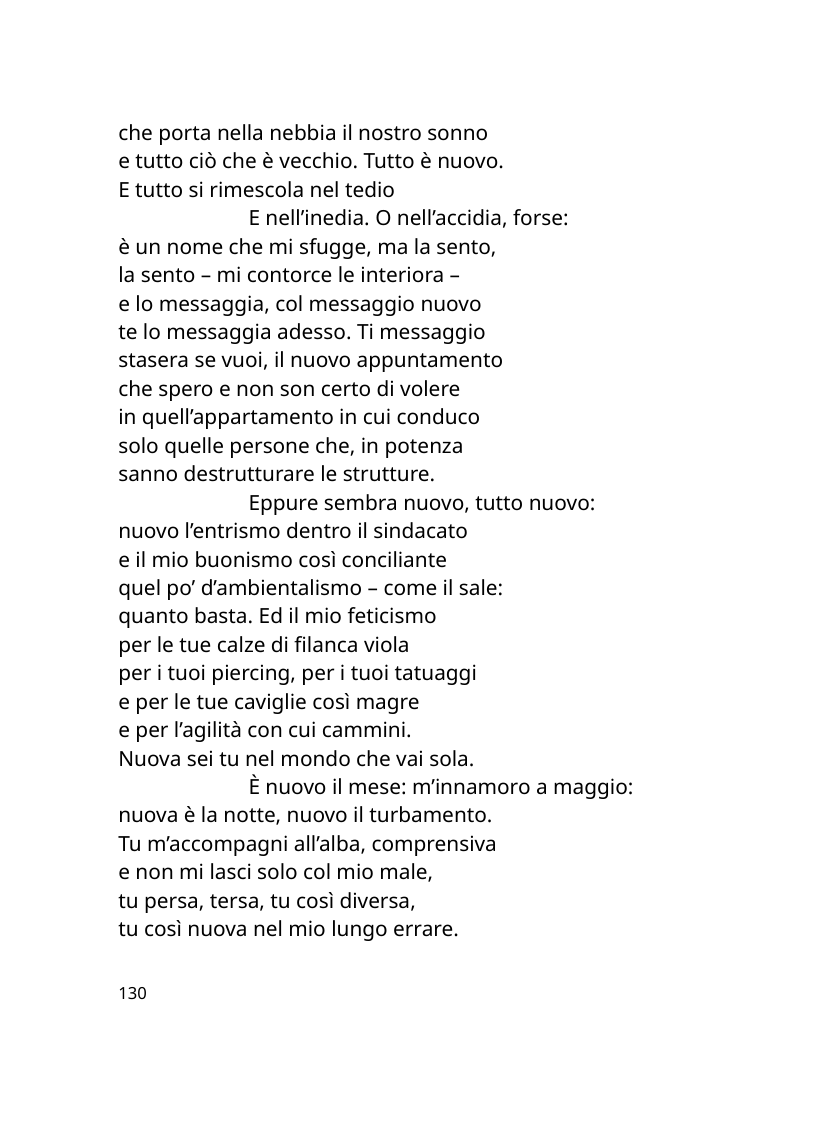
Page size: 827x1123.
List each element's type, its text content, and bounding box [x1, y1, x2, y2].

text e il mio buonismo così conciliante [118, 545, 709, 573]
text Nuova sei tu nel mondo che vai sola. [118, 744, 709, 772]
text nuova è la notte, nuovo il turbamento. [118, 801, 709, 829]
text È nuovo il mese: m’innamoro a maggio: [118, 772, 709, 801]
text E tutto si rimescola nel tedio [118, 175, 709, 203]
text nuovo l’entrismo dentro il sindacato [118, 516, 709, 545]
text è un nome che mi sfugge, ma la sento, [118, 232, 709, 260]
text la sento – mi contorce le interiora – [118, 260, 709, 289]
text Tu m’accompagni all’alba, comprensiva [118, 829, 709, 857]
text e non mi lasci solo col mio male, [118, 857, 709, 886]
text che porta nella nebbia il nostro sonno [118, 118, 709, 147]
text stasera se vuoi, il nuovo appuntamento [118, 346, 709, 374]
text quel po’ d’ambientalismo – come il sale: [118, 573, 709, 602]
text te lo messaggia adesso. Ti messaggio [118, 317, 709, 346]
text E nell’inedia. O nell’accidia, forse: [118, 203, 709, 232]
text tu così nuova nel mio lungo errare. [118, 914, 709, 943]
text Eppure sembra nuovo, tutto nuovo: [118, 488, 709, 516]
text sanno destrutturare le strutture. [118, 459, 709, 488]
text e lo messaggia, col messaggio nuovo [118, 289, 709, 317]
text per le tue calze di filanca viola [118, 630, 709, 658]
text quanto basta. Ed il mio feticismo [118, 602, 709, 630]
text in quell’appartamento in cui conduco [118, 402, 709, 431]
text per i tuoi piercing, per i tuoi tatuaggi [118, 658, 709, 687]
text e tutto ciò che è vecchio. Tutto è nuovo. [118, 147, 709, 175]
text solo quelle persone che, in potenza [118, 431, 709, 459]
text che spero e non son certo di volere [118, 374, 709, 402]
text tu persa, tersa, tu così diversa, [118, 886, 709, 914]
text e per le tue caviglie così magre [118, 687, 709, 715]
text e per l’agilità con cui cammini. [118, 715, 709, 744]
